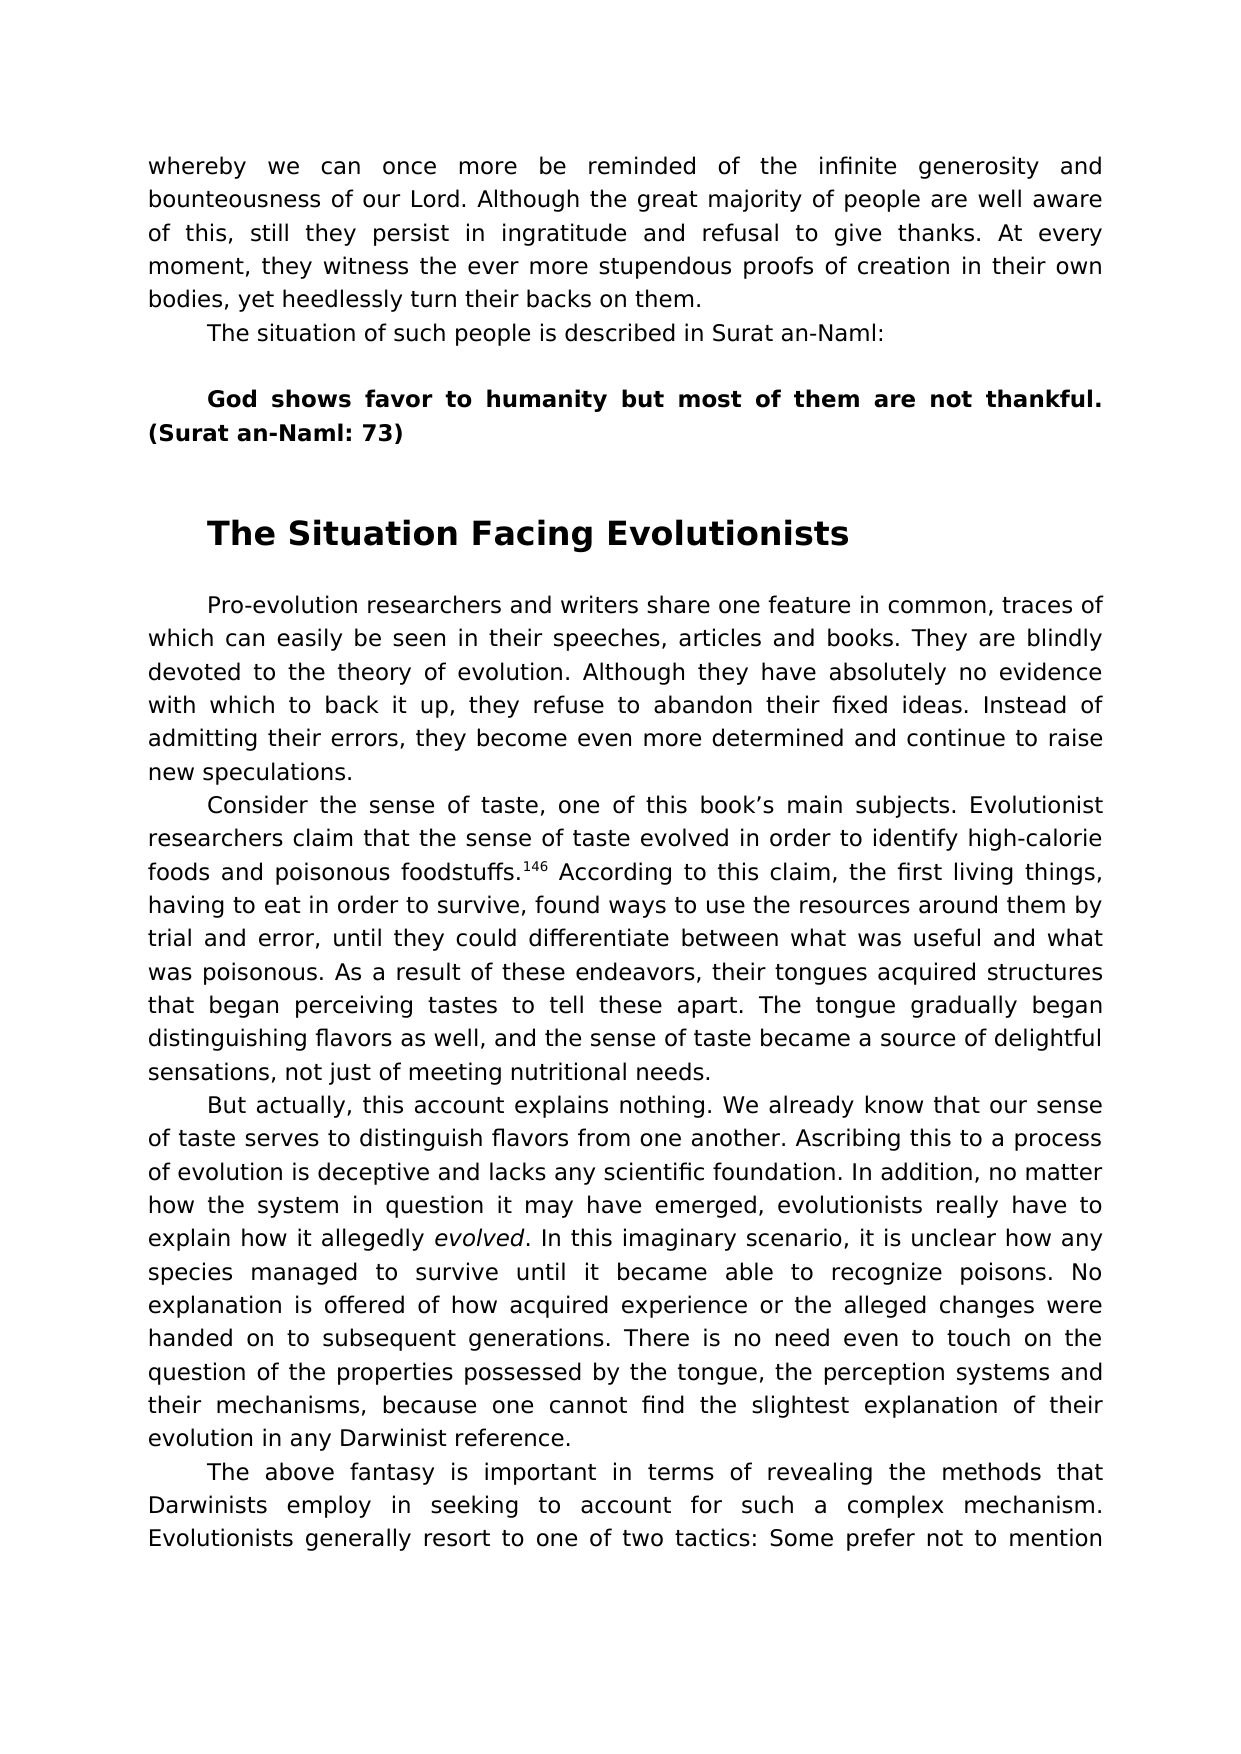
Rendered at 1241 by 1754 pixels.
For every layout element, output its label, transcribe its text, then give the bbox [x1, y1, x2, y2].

text God shows favor to humanity but most of them are not thankful. (Surat an-Naml: 73) [148, 381, 1104, 448]
text The above fantasy is important in terms of revealing the methods that Darwinists employ in seeking to account for such a complex mechanism. Evolutionists generally resort to one of two tactics: Some prefer not to mention [148, 1453, 1104, 1553]
text Consider the sense of taste, one of this book’s main subjects. Evolutionist researchers claim that the sense of taste evolved in order to identify high-calorie foods and poisonous foodstuffs. According to this claim, the first living things, having to eat in order to survive, found ways to use the resources around them by trial and error, until they could differentiate between what was useful and what was poisonous. As a result of these endeavors, their tongues acquired structures that began perceiving tastes to tell these apart. The tongue gradually began distinguishing flavors as well, and the sense of taste became a source of delightful sensations, not just of meeting nutritional needs. [148, 787, 1104, 1087]
text But actually, this account explains nothing. We already know that our sense of taste serves to distinguish flavors from one another. Ascribing this to a process of evolution is deceptive and lacks any scientific foundation. In addition, no matter how the system in question it may have emerged, evolutionists really have to explain how it allegedly evolved. In this imaginary scenario, it is unclear how any species managed to survive until it became able to recognize poisons. No explanation is offered of how acquired experience or the alleged changes were handed on to subsequent generations. There is no need even to touch on the question of the properties possessed by the tongue, the perception systems and their mechanisms, because one cannot find the slightest explanation of their evolution in any Darwinist reference. [148, 1087, 1104, 1453]
text The Situation Facing Evolutionists [148, 514, 1104, 553]
text Pro-evolution researchers and writers share one feature in common, traces of which can easily be seen in their speeches, articles and books. They are blindly devoted to the theory of evolution. Although they have absolutely no evidence with which to back it up, they refuse to abandon their fixed ideas. Instead of admitting their errors, they become even more determined and continue to raise new speculations. [148, 587, 1104, 787]
text The situation of such people is described in Surat an-Naml: [148, 314, 1104, 348]
text whereby we can once more be reminded of the infinite generosity and bounteousness of our Lord. Although the great majority of people are well aware of this, still they persist in ingratitude and refusal to give thanks. At every moment, they witness the ever more stupendous proofs of creation in their own bodies, yet heedlessly turn their backs on them. [148, 148, 1104, 314]
